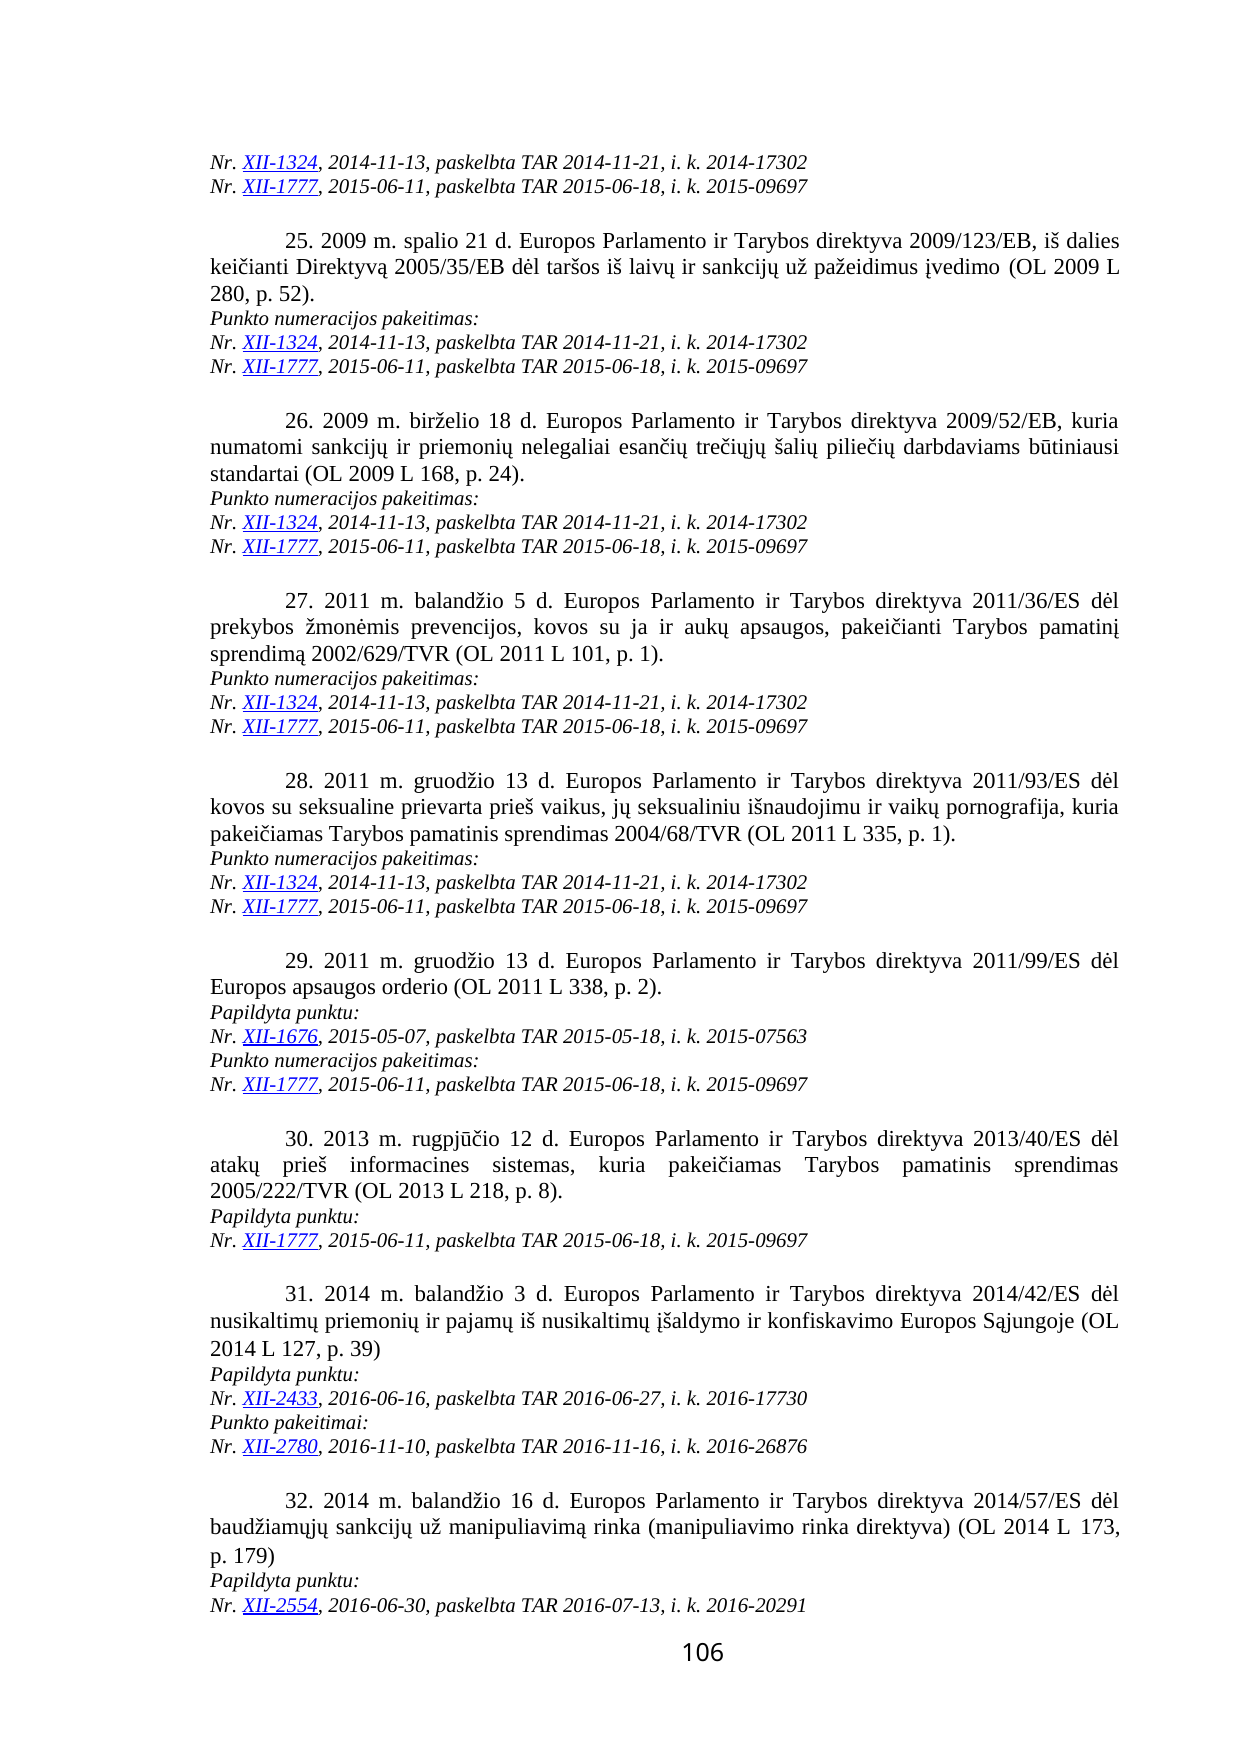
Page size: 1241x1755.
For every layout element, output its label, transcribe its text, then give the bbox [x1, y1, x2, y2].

text 28. 2011 m. gruodžio 13 d. Europos Parlamento ir Tarybos direktyva 2011/93/ES dėl kovos su seksualine prievarta prieš vaikus, jų seksualiniu išnaudojimu ir vaikų pornografija, kuria pakeičiamas Tarybos pamatinis sprendimas 2004/68/TVR (OL 2011 L 335, p. 1). [210, 767, 1120, 846]
text Nr. XII-1777, 2015-06-11, paskelbta TAR 2015-06-18, i. k. 2015-09697 [210, 1228, 1120, 1252]
text Punkto numeracijos pakeitimas: [210, 846, 1120, 870]
text 26. 2009 m. birželio 18 d. Europos Parlamento ir Tarybos direktyva 2009/52/EB, kuria numatomi sankcijų ir priemonių nelegaliai esančių trečiųjų šalių piliečių darbdaviams būtiniausi standartai (OL 2009 L 168, p. 24). [210, 407, 1120, 486]
text Nr. XII-1324, 2014-11-13, paskelbta TAR 2014-11-21, i. k. 2014-17302 [210, 690, 1120, 714]
text Nr. XII-1777, 2015-06-11, paskelbta TAR 2015-06-18, i. k. 2015-09697 [210, 534, 1120, 558]
text 29. 2011 m. gruodžio 13 d. Europos Parlamento ir Tarybos direktyva 2011/99/ES dėl Europos apsaugos orderio (OL 2011 L 338, p. 2). [210, 947, 1120, 999]
text Nr. XII-1324, 2014-11-13, paskelbta TAR 2014-11-21, i. k. 2014-17302 [210, 150, 1120, 174]
text Nr. XII-1324, 2014-11-13, paskelbta TAR 2014-11-21, i. k. 2014-17302 [210, 330, 1120, 354]
text 30. 2013 m. rugpjūčio 12 d. Europos Parlamento ir Tarybos direktyva 2013/40/ES dėl atakų prieš informacines sistemas, kuria pakeičiamas Tarybos pamatinis sprendimas 2005/222/TVR (OL 2013 L 218, p. 8). [210, 1124, 1120, 1204]
text 32. 2014 m. balandžio 16 d. Europos Parlamento ir Tarybos direktyva 2014/57/ES dėl baudžiamųjų sankcijų už manipuliavimą rinka (manipuliavimo rinka direktyva) (OL 2014 L 173, p. 179) [210, 1487, 1120, 1568]
text Nr. XII-2554, 2016-06-30, paskelbta TAR 2016-07-13, i. k. 2016-20291 [210, 1592, 1120, 1617]
text Nr. XII-1777, 2015-06-11, paskelbta TAR 2015-06-18, i. k. 2015-09697 [210, 174, 1120, 198]
text 27. 2011 m. balandžio 5 d. Europos Parlamento ir Tarybos direktyva 2011/36/ES dėl prekybos žmonėmis prevencijos, kovos su ja ir aukų apsaugos, pakeičianti Tarybos pamatinį sprendimą 2002/629/TVR (OL 2011 L 101, p. 1). [210, 587, 1120, 666]
text 31. 2014 m. balandžio 3 d. Europos Parlamento ir Tarybos direktyva 2014/42/ES dėl nusikaltimų priemonių ir pajamų iš nusikaltimų įšaldymo ir konfiskavimo Europos Sąjungoje (OL 2014 L 127, p. 39) [210, 1281, 1120, 1362]
text 25. 2009 m. spalio 21 d. Europos Parlamento ir Tarybos direktyva 2009/123/EB, iš dalies keičianti Direktyvą 2005/35/EB dėl taršos iš laivų ir sankcijų už pažeidimus įvedimo (OL 2009 L 280, p. 52). [210, 227, 1120, 306]
text Papildyta punktu: [210, 1568, 1120, 1592]
text Nr. XII-1324, 2014-11-13, paskelbta TAR 2014-11-21, i. k. 2014-17302 [210, 510, 1120, 534]
text Nr. XII-1777, 2015-06-11, paskelbta TAR 2015-06-18, i. k. 2015-09697 [210, 894, 1120, 918]
text Papildyta punktu: [210, 1204, 1120, 1228]
text Nr. XII-1676, 2015-05-07, paskelbta TAR 2015-05-18, i. k. 2015-07563 [210, 1024, 1120, 1048]
text Papildyta punktu: [210, 999, 1120, 1024]
text Papildyta punktu: [210, 1362, 1120, 1386]
text Punkto numeracijos pakeitimas: [210, 486, 1120, 510]
text Nr. XII-2780, 2016-11-10, paskelbta TAR 2016-11-16, i. k. 2016-26876 [210, 1434, 1120, 1458]
text Punkto numeracijos pakeitimas: [210, 666, 1120, 690]
text Punkto numeracijos pakeitimas: [210, 1048, 1120, 1072]
text Punkto pakeitimai: [210, 1410, 1120, 1434]
text Nr. XII-1777, 2015-06-11, paskelbta TAR 2015-06-18, i. k. 2015-09697 [210, 354, 1120, 378]
text Nr. XII-1324, 2014-11-13, paskelbta TAR 2014-11-21, i. k. 2014-17302 [210, 870, 1120, 894]
text Nr. XII-1777, 2015-06-11, paskelbta TAR 2015-06-18, i. k. 2015-09697 [210, 714, 1120, 738]
text Punkto numeracijos pakeitimas: [210, 306, 1120, 330]
text Nr. XII-2433, 2016-06-16, paskelbta TAR 2016-06-27, i. k. 2016-17730 [210, 1386, 1120, 1410]
text Nr. XII-1777, 2015-06-11, paskelbta TAR 2015-06-18, i. k. 2015-09697 [210, 1072, 1120, 1096]
